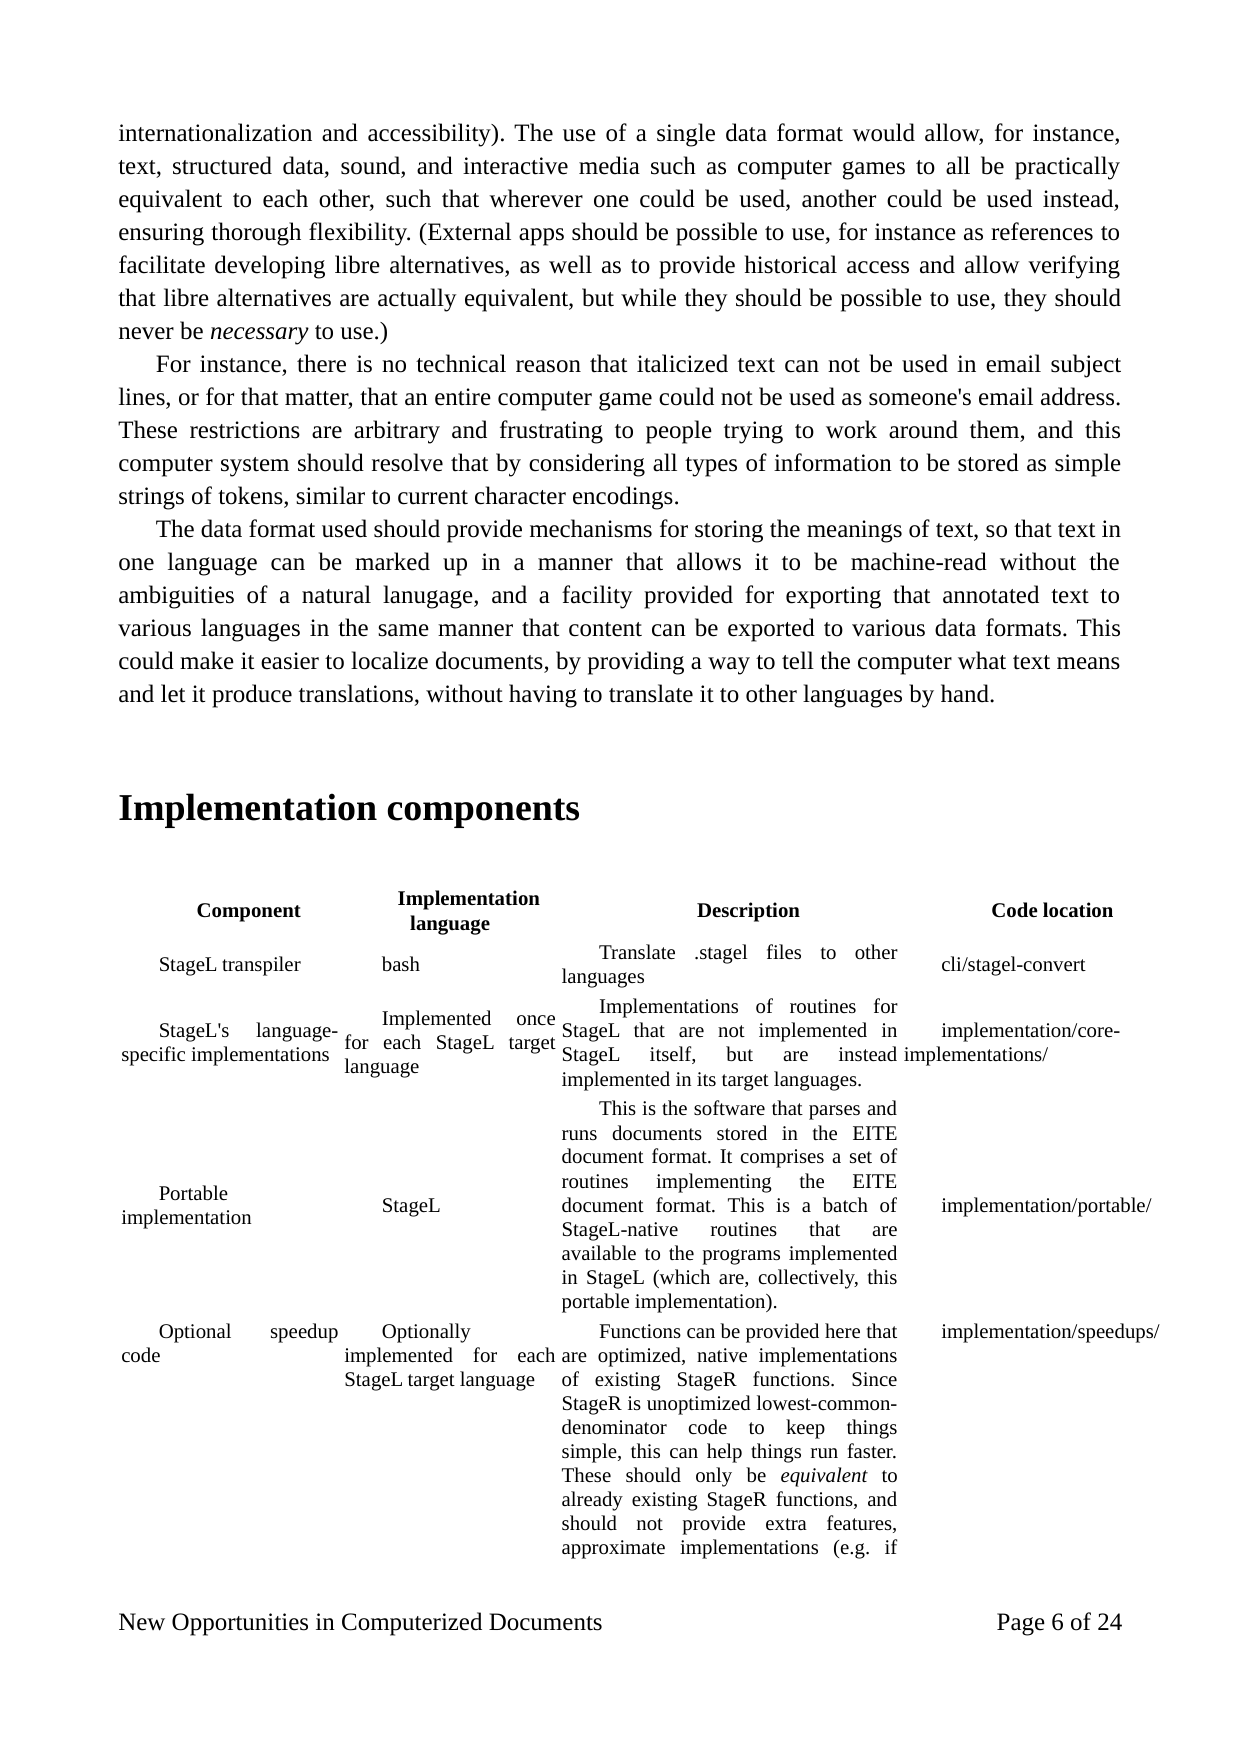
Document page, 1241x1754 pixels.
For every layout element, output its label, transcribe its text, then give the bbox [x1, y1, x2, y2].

table_cell Implementations of routines for StageL that are not implemented in StageL itself, but are instead implemented in its target languages. [559, 991, 901, 1093]
text For instance, there is no technical reason that italicized text can not be used in email subject lines, or for that matter, that an entire computer game could not be used as someone's email address. These restrictions are arbitrary and frustrating to people trying to work around them, and this computer system should resolve that by considering all types of information to be stored as simple strings of tokens, similar to current character encodings. [118, 349, 1122, 510]
table_cell StageL's language-specific implementations [118, 991, 341, 1093]
table_header Component [118, 884, 341, 937]
table_cell implementation/speedups/ [901, 1316, 1167, 1562]
table_cell Optionally implemented for each StageL target language [341, 1316, 558, 1562]
table_cell Optional speedup code [118, 1316, 341, 1562]
subtitle Implementation components [118, 785, 1122, 829]
table_cell implementation/portable/ [901, 1094, 1167, 1316]
table_cell implementation/core-implementations/ [901, 991, 1167, 1093]
table_cell StageL transpiler [118, 938, 341, 991]
table_cell bash [341, 938, 558, 991]
table_cell Implemented once for each StageL target language [341, 991, 558, 1093]
table_header Code location [901, 884, 1167, 937]
text internationalization and accessibility). The use of a single data format would allow, for instance, text, structured data, sound, and interactive media such as computer games to all be practically equivalent to each other, such that wherever one could be used, another could be used instead, ensuring thorough flexibility. (External apps should be possible to use, for instance as references to facilitate developing libre alternatives, as well as to provide historical access and allow verifying that libre alternatives are actually equivalent, but while they should be possible to use, they should never be necessary to use.) [118, 118, 1122, 345]
table_cell Functions can be provided here that are optimized, native implementations of existing StageR functions. Since StageR is unoptimized lowest-common-denominator code to keep things simple, this can help things run faster. These should only be equivalent to already existing StageR functions, and should not provide extra features, approximate implementations (e.g. if [559, 1316, 901, 1562]
table_header Implementation language [341, 884, 558, 937]
table_cell Translate .stagel files to other languages [559, 938, 901, 991]
table_cell Portable implementation [118, 1094, 341, 1316]
table_cell cli/stagel-convert [901, 938, 1167, 991]
table_cell StageL [341, 1094, 558, 1316]
table_cell This is the software that parses and runs documents stored in the EITE document format. It comprises a set of routines implementing the EITE document format. This is a batch of StageL-native routines that are available to the programs implemented in StageL (which are, collectively, this portable implementation). [559, 1094, 901, 1316]
table_header Description [559, 884, 901, 937]
text The data format used should provide mechanisms for storing the meanings of text, so that text in one language can be marked up in a manner that allows it to be machine-read without the ambiguities of a natural lanugage, and a facility provided for exporting that annotated text to various languages in the same manner that content can be exported to various data formats. This could make it easier to localize documents, by providing a way to tell the computer what text means and let it produce translations, without having to translate it to other languages by hand. [118, 514, 1122, 708]
